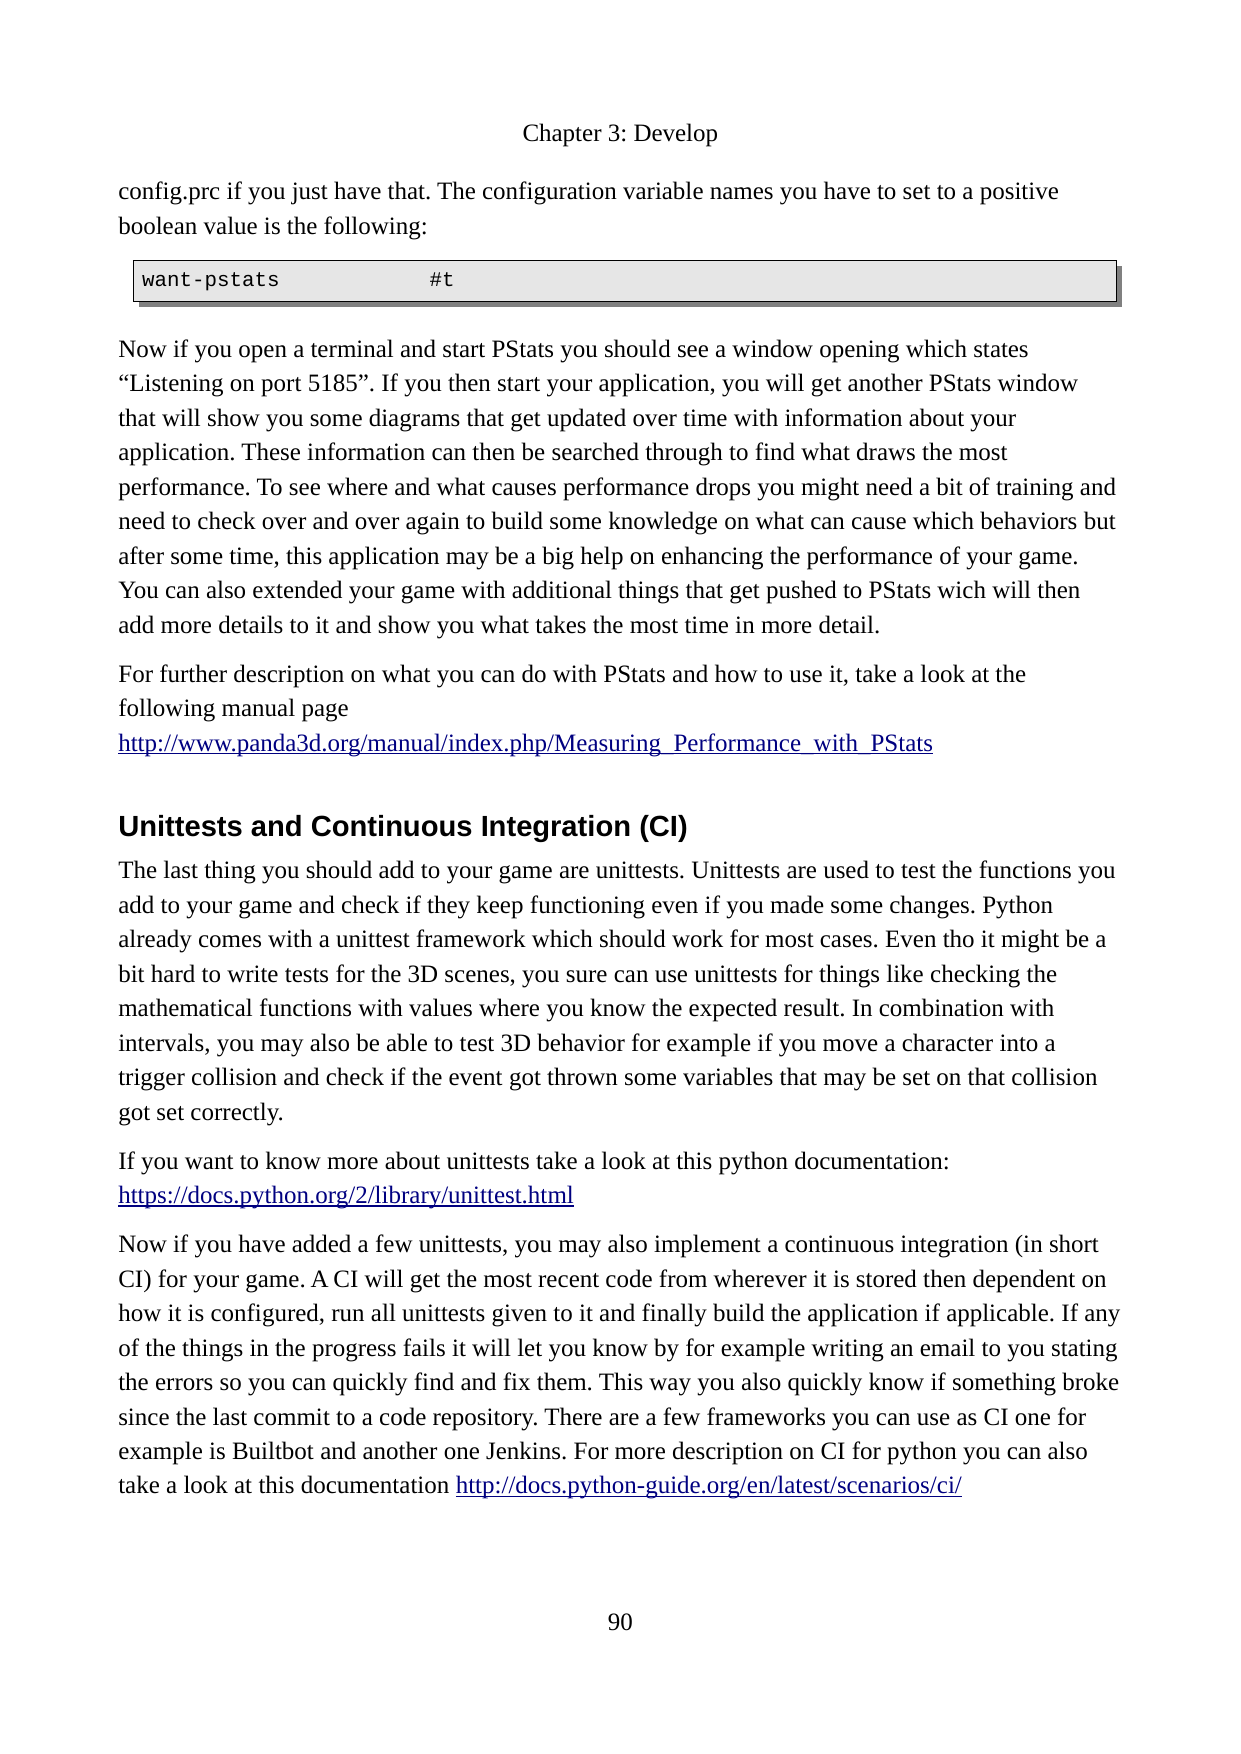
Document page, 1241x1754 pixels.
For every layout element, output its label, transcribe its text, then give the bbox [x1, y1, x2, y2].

text If you want to know more about unittests take a look at this python documentation: https://docs.python.org/2/library/unittest.html [118, 1146, 1122, 1209]
text For further description on what you can do with PStats and how to use it, take a look at the following manual page http://www.panda3d.org/manual/index.php/Measuring_Performance_with_PStats [118, 659, 1122, 757]
text Now if you have added a few unittests, you may also implement a continuous integration (in short CI) for your game. A CI will get the most recent code from wherever it is stored then dependent on how it is configured, run all unittests given to it and finally build the application if applicable. If any of the things in the progress fails it will let you know by for example writing an email to you stating the errors so you can quickly find and fix them. This way you also quickly know if something broke since the last commit to a code repository. There are a few frameworks you can use as CI one for example is Builtbot and another one Jenkins. For more description on CI for python you can also take a look at this documentation http://docs.python-guide.org/en/latest/scenarios/ci/ [118, 1229, 1122, 1499]
text Now if you open a terminal and start PStats you should see a window opening which states “Listening on port 5185”. If you then start your application, you will get another PStats window that will show you some diagrams that get updated over time with information about your application. These information can then be searched through to find what draws the most performance. To see where and what causes performance drops you might need a bit of training and need to check over and over again to build some knowledge on what can cause which behaviors but after some time, this application may be a big help on enhancing the performance of your game. You can also extended your game with additional things that get pushed to PStats wich will then add more details to it and show you what takes the most time in more detail. [118, 334, 1122, 638]
subtitle Unittests and Continuous Integration (CI) [118, 809, 1122, 843]
text The last thing you should add to your game are unittests. Unittests are used to test the functions you add to your game and check if they keep functioning even if you made some changes. Python already comes with a unittest framework which should work for most cases. Even tho it might be a bit hard to write tests for the 3D scenes, you sure can use unittests for things like checking the mathematical functions with values where you know the expected result. In combination with intervals, you may also be able to test 3D behavior for example if you move a character into a trigger collision and check if the event got thrown some variables that may be set on that collision got set correctly. [118, 855, 1122, 1125]
text want-pstats #t [134, 261, 1116, 301]
text config.prc if you just have that. The configuration variable names you have to set to a positive boolean value is the following: [118, 176, 1122, 239]
